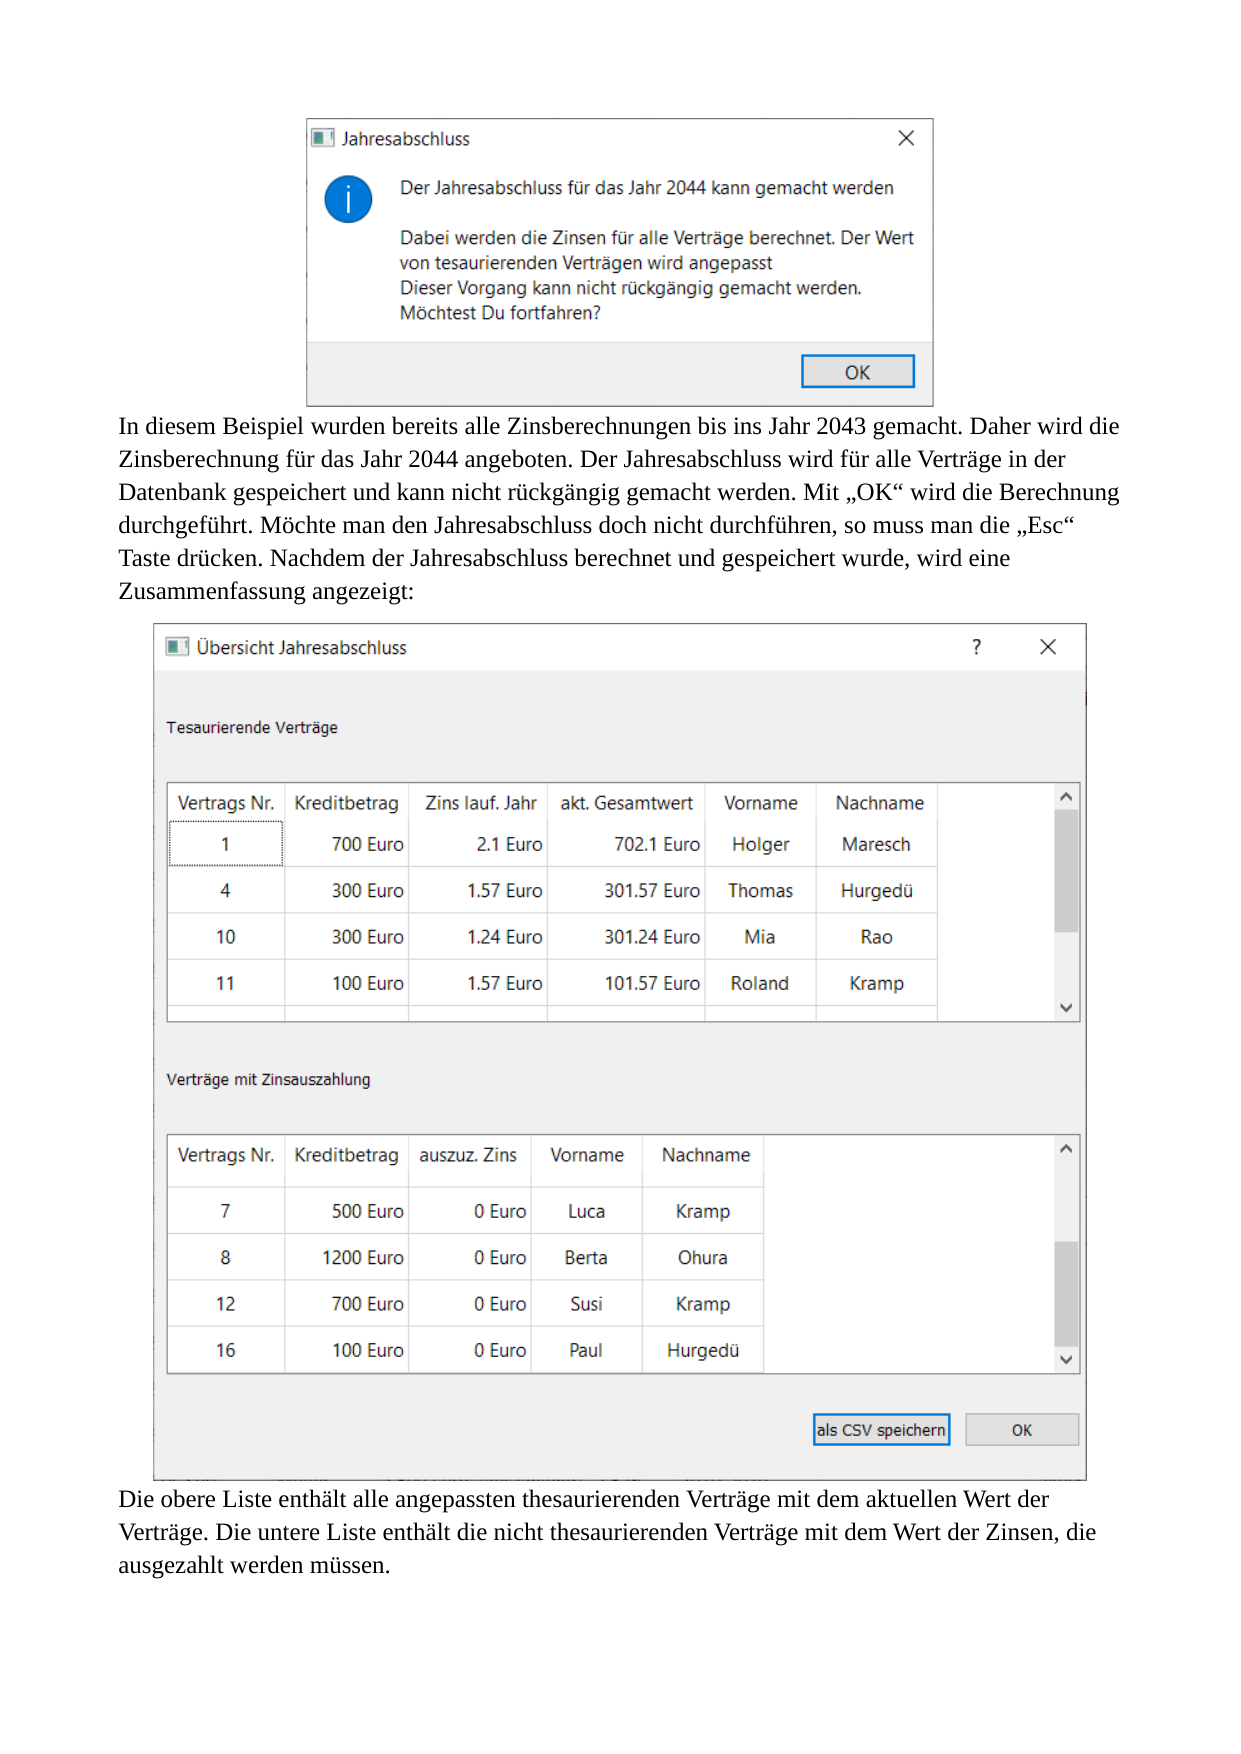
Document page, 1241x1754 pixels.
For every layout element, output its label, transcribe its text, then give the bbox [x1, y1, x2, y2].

text In diesem Beispiel wurden bereits alle Zinsberechnungen bis ins Jahr 2043 gemacht. Daher wird die Zinsberechnung für das Jahr 2044 angeboten. Der Jahresabschluss wird für alle Verträge in der Datenbank gespeichert und kann nicht rückgängig gemacht werden. Mit „OK“ wird die Berechnung durchgeführt. Möchte man den Jahresabschluss doch nicht durchführen, so muss man die „Esc“ Taste drücken. Nachdem der Jahresabschluss berechnet und gespeichert wurde, wird eine Zusammenfassung angezeigt: [118, 407, 1122, 605]
text Die obere Liste enthält alle angepassten thesaurierenden Verträge mit dem aktuellen Wert der Verträge. Die untere Liste enthält die nicht thesaurierenden Verträge mit dem Wert der Zinsen, die ausgezahlt werden müssen. [118, 1481, 1122, 1579]
picture [306, 118, 934, 407]
picture [153, 623, 1087, 1481]
